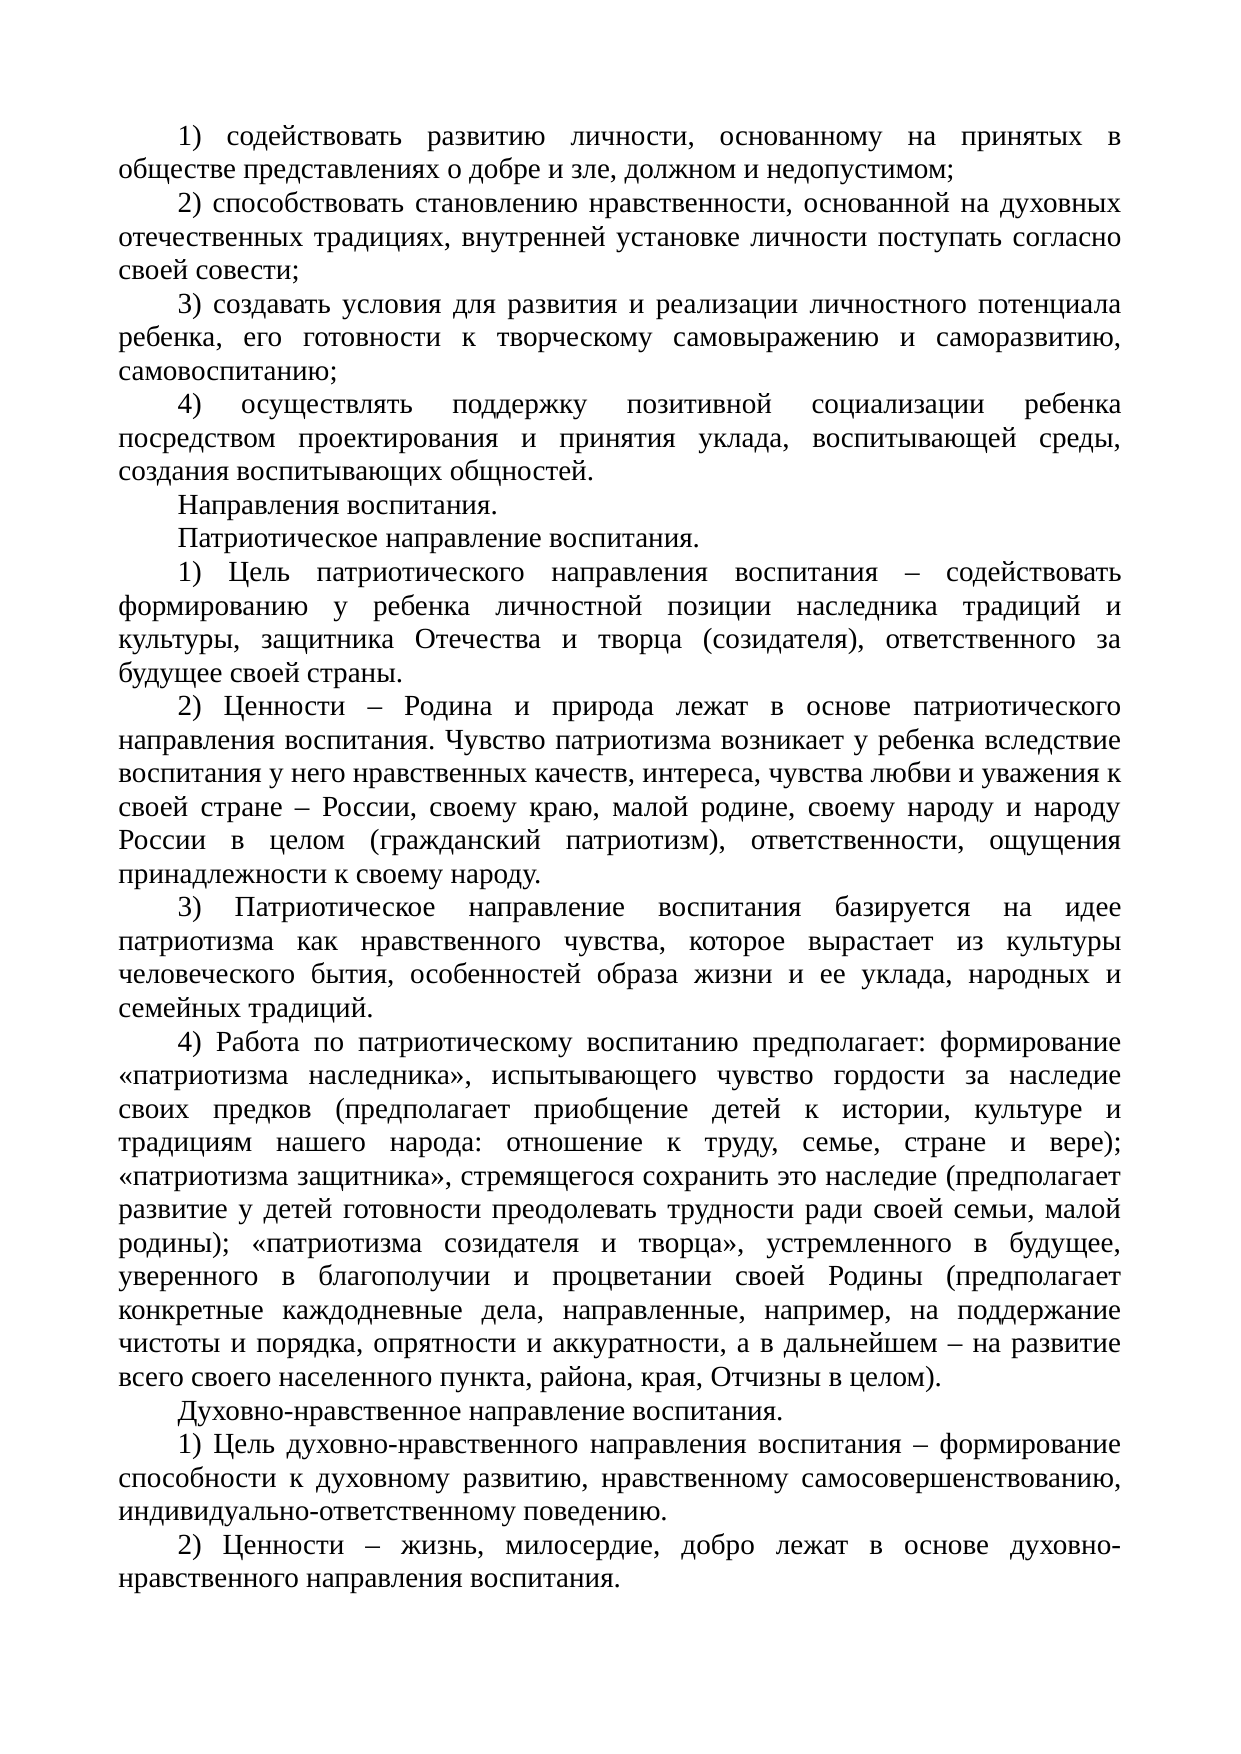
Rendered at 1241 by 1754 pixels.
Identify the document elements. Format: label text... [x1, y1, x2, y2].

text 2) способствовать становлению нравственности, основанной на духовных отечественных традициях, внутренней установке личности поступать согласно своей совести; [118, 185, 1122, 286]
text Направления воспитания. [118, 487, 1122, 521]
text 4) Работа по патриотическому воспитанию предполагает: формирование «патриотизма наследника», испытывающего чувство гордости за наследие своих предков (предполагает приобщение детей к истории, культуре и традициям нашего народа: отношение к труду, семье, стране и вере); «патриотизма защитника», стремящегося сохранить это наследие (предполагает развитие у детей готовности преодолевать трудности ради своей семьи, малой родины); «патриотизма созидателя и творца», устремленного в будущее, уверенного в благополучии и процветании своей Родины (предполагает конкретные каждодневные дела, направленные, например, на поддержание чистоты и порядка, опрятности и аккуратности, а в дальнейшем – на развитие всего своего населенного пункта, района, края, Отчизны в целом). [118, 1024, 1122, 1393]
text 1) содействовать развитию личности, основанному на принятых в обществе представлениях о добре и зле, должном и недопустимом; [118, 118, 1122, 185]
text 2) Ценности – Родина и природа лежат в основе патриотического направления воспитания. Чувство патриотизма возникает у ребенка вследствие воспитания у него нравственных качеств, интереса, чувства любви и уважения к своей стране – России, своему краю, малой родине, своему народу и народу России в целом (гражданский патриотизм), ответственности, ощущения принадлежности к своему народу. [118, 688, 1122, 889]
text 2) Ценности – жизнь, милосердие, добро лежат в основе духовно-нравственного направления воспитания. [118, 1527, 1122, 1594]
text 1) Цель патриотического направления воспитания – содействовать формированию у ребенка личностной позиции наследника традиций и культуры, защитника Отечества и творца (созидателя), ответственного за будущее своей страны. [118, 554, 1122, 688]
text 1) Цель духовно-нравственного направления воспитания – формирование способности к духовному развитию, нравственному самосовершенствованию, индивидуально-ответственному поведению. [118, 1426, 1122, 1527]
text 3) создавать условия для развития и реализации личностного потенциала ребенка, его готовности к творческому самовыражению и саморазвитию, самовоспитанию; [118, 286, 1122, 386]
text Патриотическое направление воспитания. [118, 521, 1122, 554]
text Духовно-нравственное направление воспитания. [118, 1393, 1122, 1426]
text 4) осуществлять поддержку позитивной социализации ребенка посредством проектирования и принятия уклада, воспитывающей среды, создания воспитывающих общностей. [118, 386, 1122, 487]
text 3) Патриотическое направление воспитания базируется на идее патриотизма как нравственного чувства, которое вырастает из культуры человеческого бытия, особенностей образа жизни и ее уклада, народных и семейных традиций. [118, 889, 1122, 1024]
